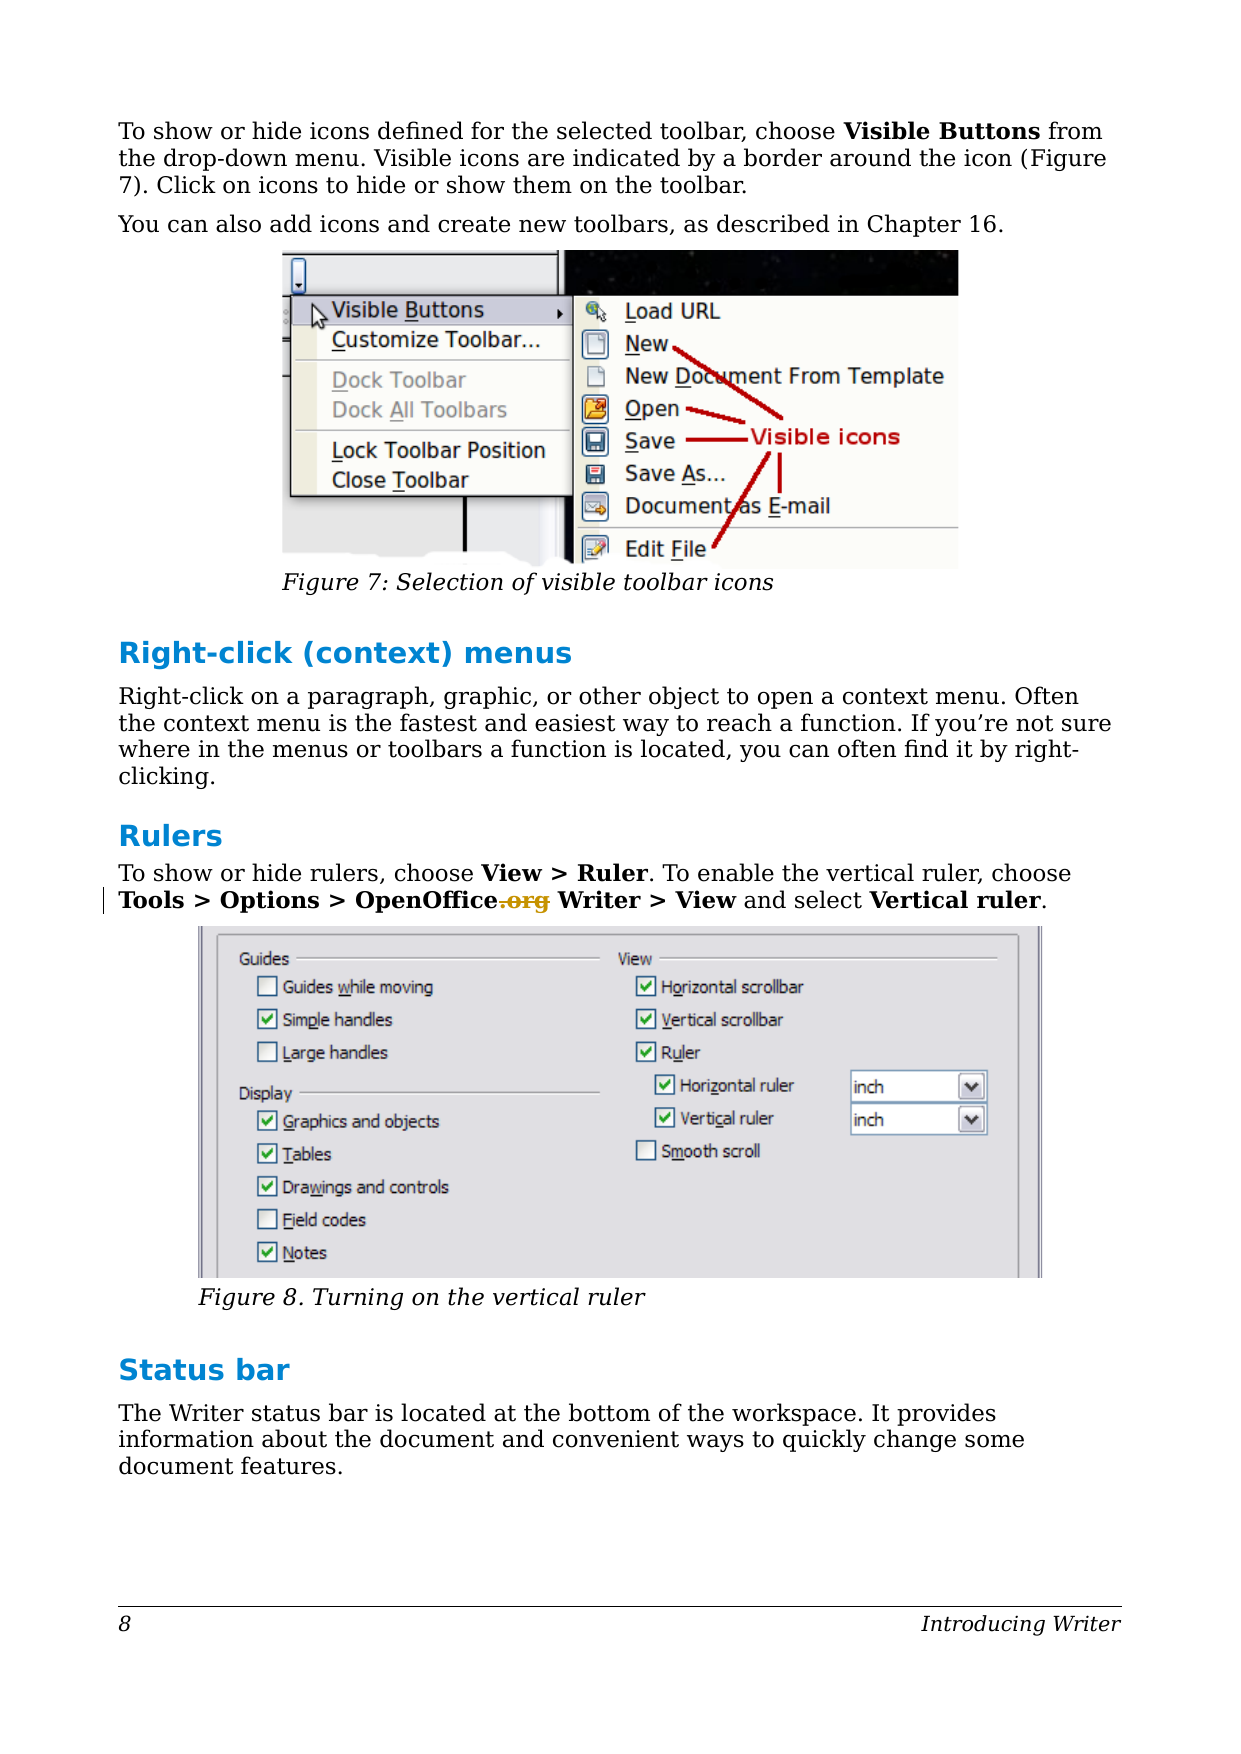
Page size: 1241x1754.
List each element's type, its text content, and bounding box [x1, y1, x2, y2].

subtitle Rulers [118, 819, 1122, 853]
text Right-click on a paragraph, graphic, or other object to open a context menu. Often the context menu is the fastest and easiest way to reach a function. If you’re not sure where in the menus or toolbars a function is located, you can often find it by right-clicking. [118, 683, 1122, 790]
text You can also add icons and create new toolbars, as described in Chapter 16. [118, 211, 1122, 238]
subtitle Right-click (context) menus [118, 637, 1122, 671]
text The Writer status bar is located at the bottom of the workspace. It provides information about the document and convenient ways to quickly change some document features. [118, 1400, 1122, 1480]
text Figure 8. Turning on the vertical ruler [198, 1284, 1042, 1311]
picture [282, 250, 959, 569]
subtitle Status bar [118, 1353, 1122, 1387]
picture [198, 926, 1043, 1278]
text To show or hide rulers, choose View > Ruler. To enable the vertical ruler, choose Tools > Options > OpenOffice Writer > View and select Vertical ruler. [118, 860, 1122, 914]
text To show or hide icons defined for the selected toolbar, choose Visible Buttons from the drop-down menu. Visible icons are indicated by a border around the icon (Figure 7). Click on icons to hide or show them on the toolbar. [118, 118, 1122, 198]
text Figure 7: Selection of visible toolbar icons [282, 569, 958, 595]
